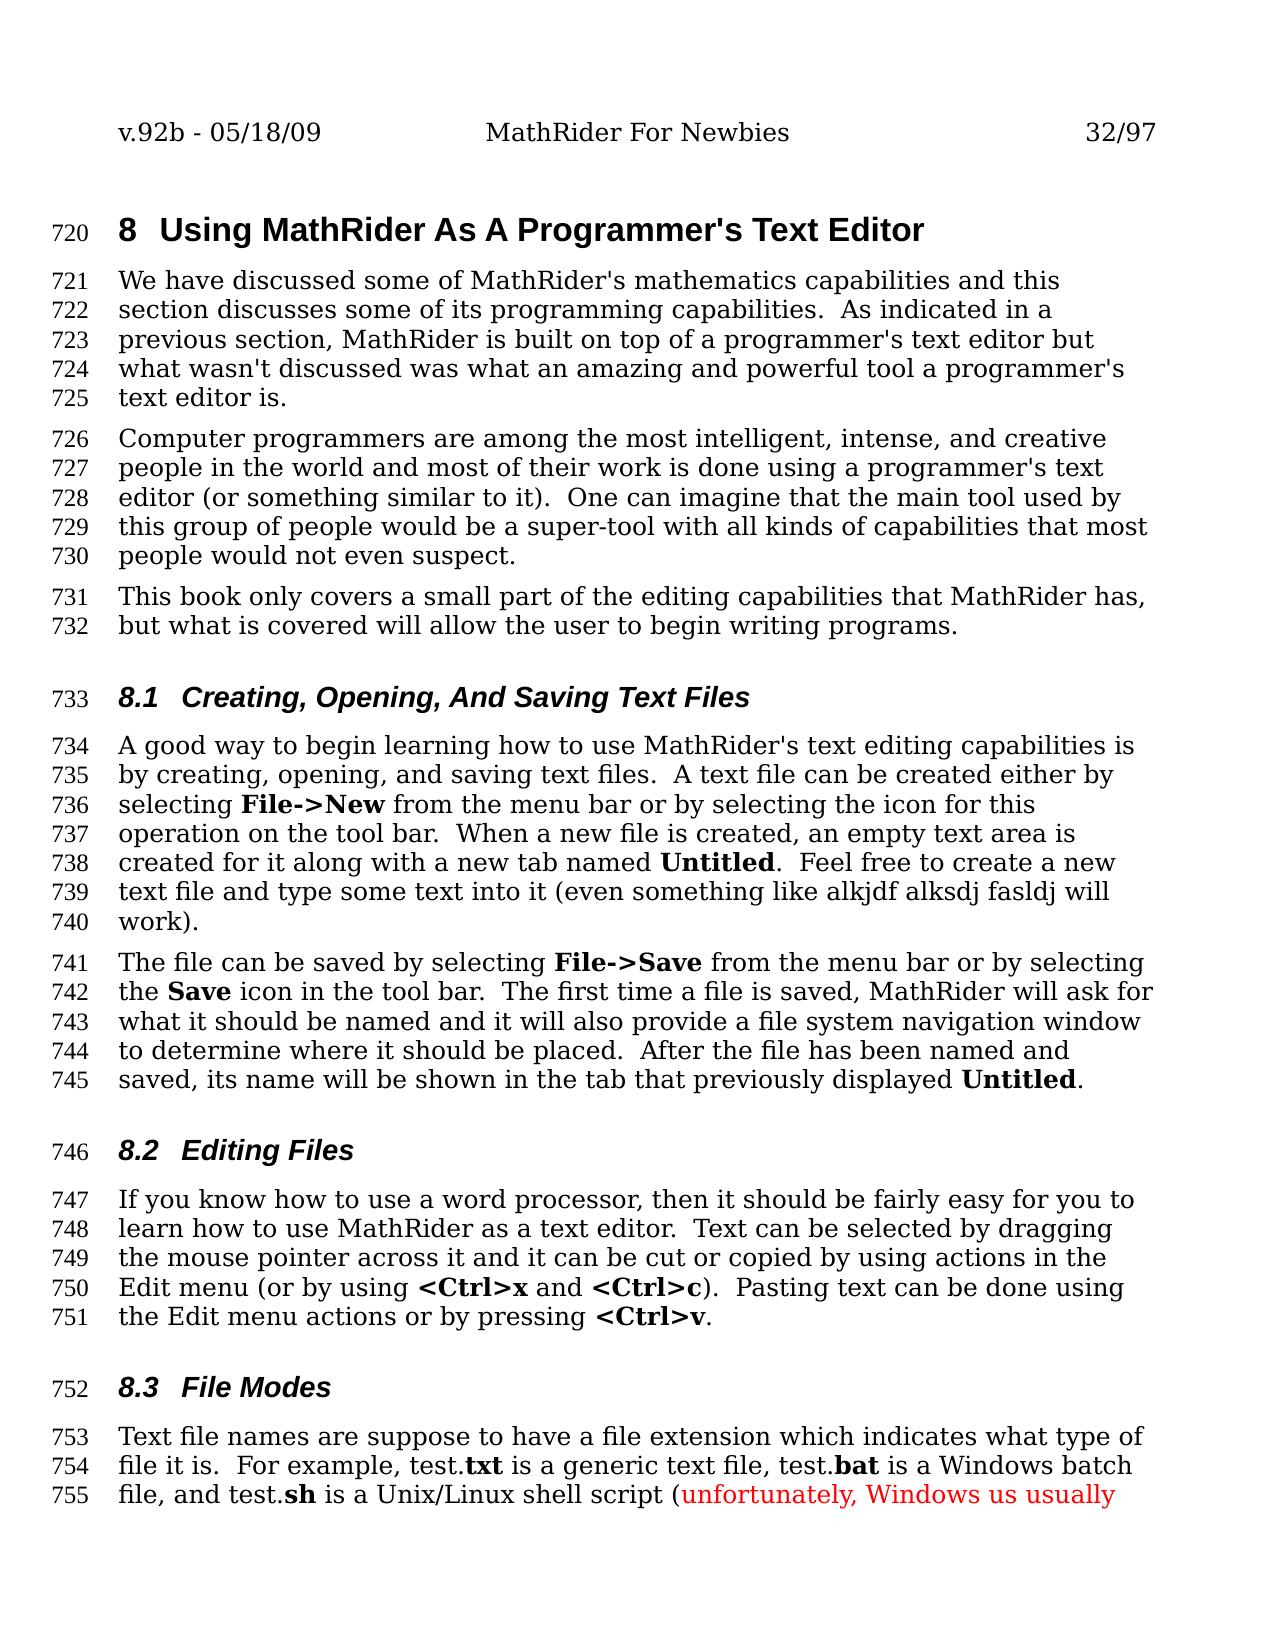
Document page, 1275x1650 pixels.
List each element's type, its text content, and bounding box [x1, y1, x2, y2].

text The file can be saved by selecting File->Save from the menu bar or by selecting the Save icon in the tool bar. The first time a file is saved, MathRider will ask for what it should be named and it will also provide a file system navigation window to determine where it should be placed. After the file has been named and saved, its name will be shown in the tab that previously displayed Untitled. [118, 948, 1157, 1094]
text Text file names are suppose to have a file extension which indicates what type of file it is. For example, test.txt is a generic text file, test.bat is a Windows batch file, and test.sh is a Unix/Linux shell script (unfortunately, Windows us usually [118, 1422, 1157, 1510]
text This book only covers a small part of the editing capabilities that MathRider has, but what is covered will allow the user to begin writing programs. [118, 582, 1157, 641]
subtitle Editing Files [118, 1133, 1157, 1167]
subtitle Creating, Opening, And Saving Text Files [118, 680, 1157, 713]
subtitle Using MathRider As A Programmer's Text Editor [118, 210, 1157, 248]
text If you know how to use a word processor, then it should be fairly easy for you to learn how to use MathRider as a text editor. Text can be selected by dragging the mouse pointer across it and it can be cut or copied by using actions in the Edit menu (or by using <Ctrl>x and <Ctrl>c). Pasting text can be done using the Edit menu actions or by pressing <Ctrl>v. [118, 1185, 1157, 1331]
text Computer programmers are among the most intelligent, intense, and creative people in the world and most of their work is done using a programmer's text editor (or something similar to it). One can imagine that the main tool used by this group of people would be a super-tool with all kinds of capabilities that most people would not even suspect. [118, 424, 1157, 570]
text A good way to begin learning how to use MathRider's text editing capabilities is by creating, opening, and saving text files. A text file can be created either by selecting File->New from the menu bar or by selecting the icon for this operation on the tool bar. When a new file is created, an empty text area is created for it along with a new tab named Untitled. Feel free to create a new text file and type some text into it (even something like alkjdf alksdj fasldj will work). [118, 731, 1157, 936]
subtitle File Modes [118, 1370, 1157, 1404]
text We have discussed some of MathRider's mathematics capabilities and this section discusses some of its programming capabilities. As indicated in a previous section, MathRider is built on top of a programmer's text editor but what wasn't discussed was what an amazing and powerful tool a programmer's text editor is. [118, 266, 1157, 412]
